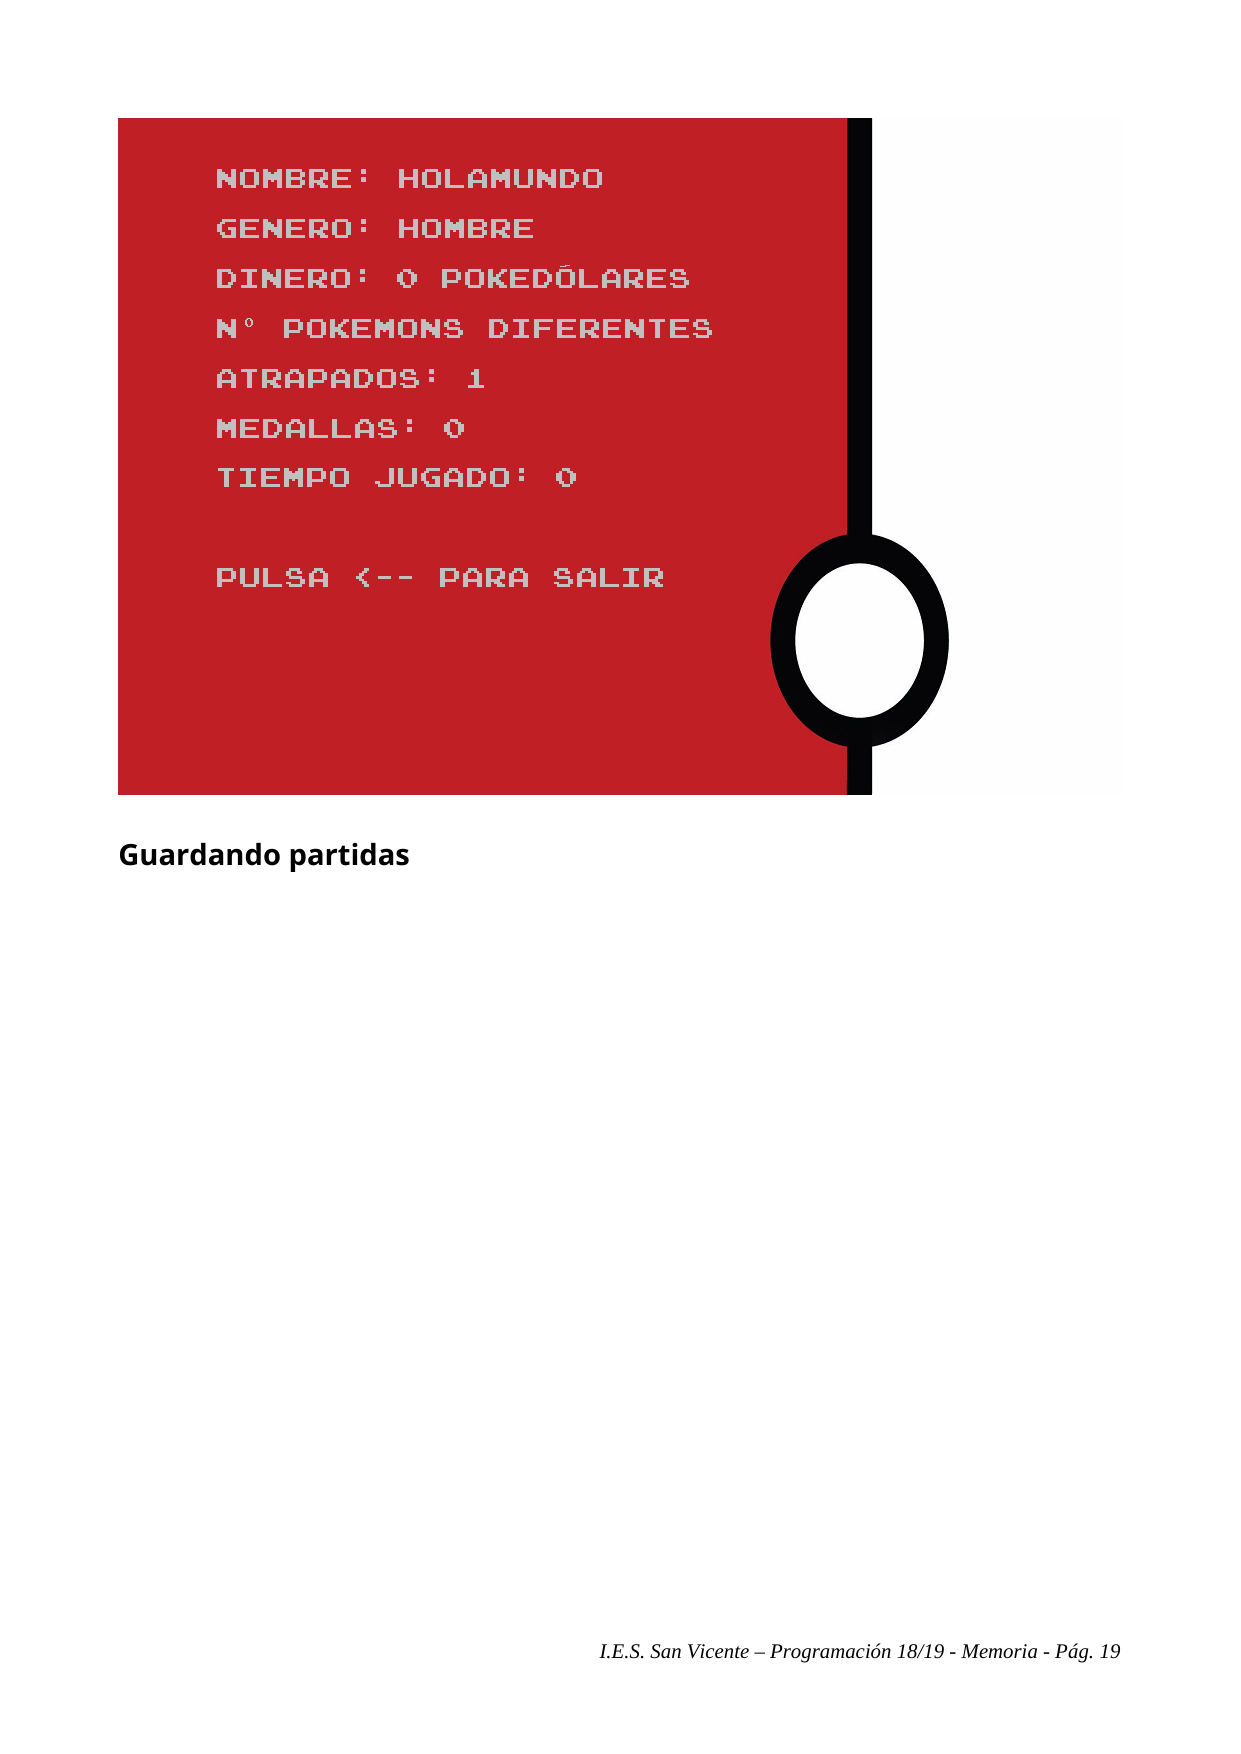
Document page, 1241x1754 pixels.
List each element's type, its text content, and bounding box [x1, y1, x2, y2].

text Guardando partidas [118, 835, 1122, 874]
picture [118, 118, 1123, 795]
